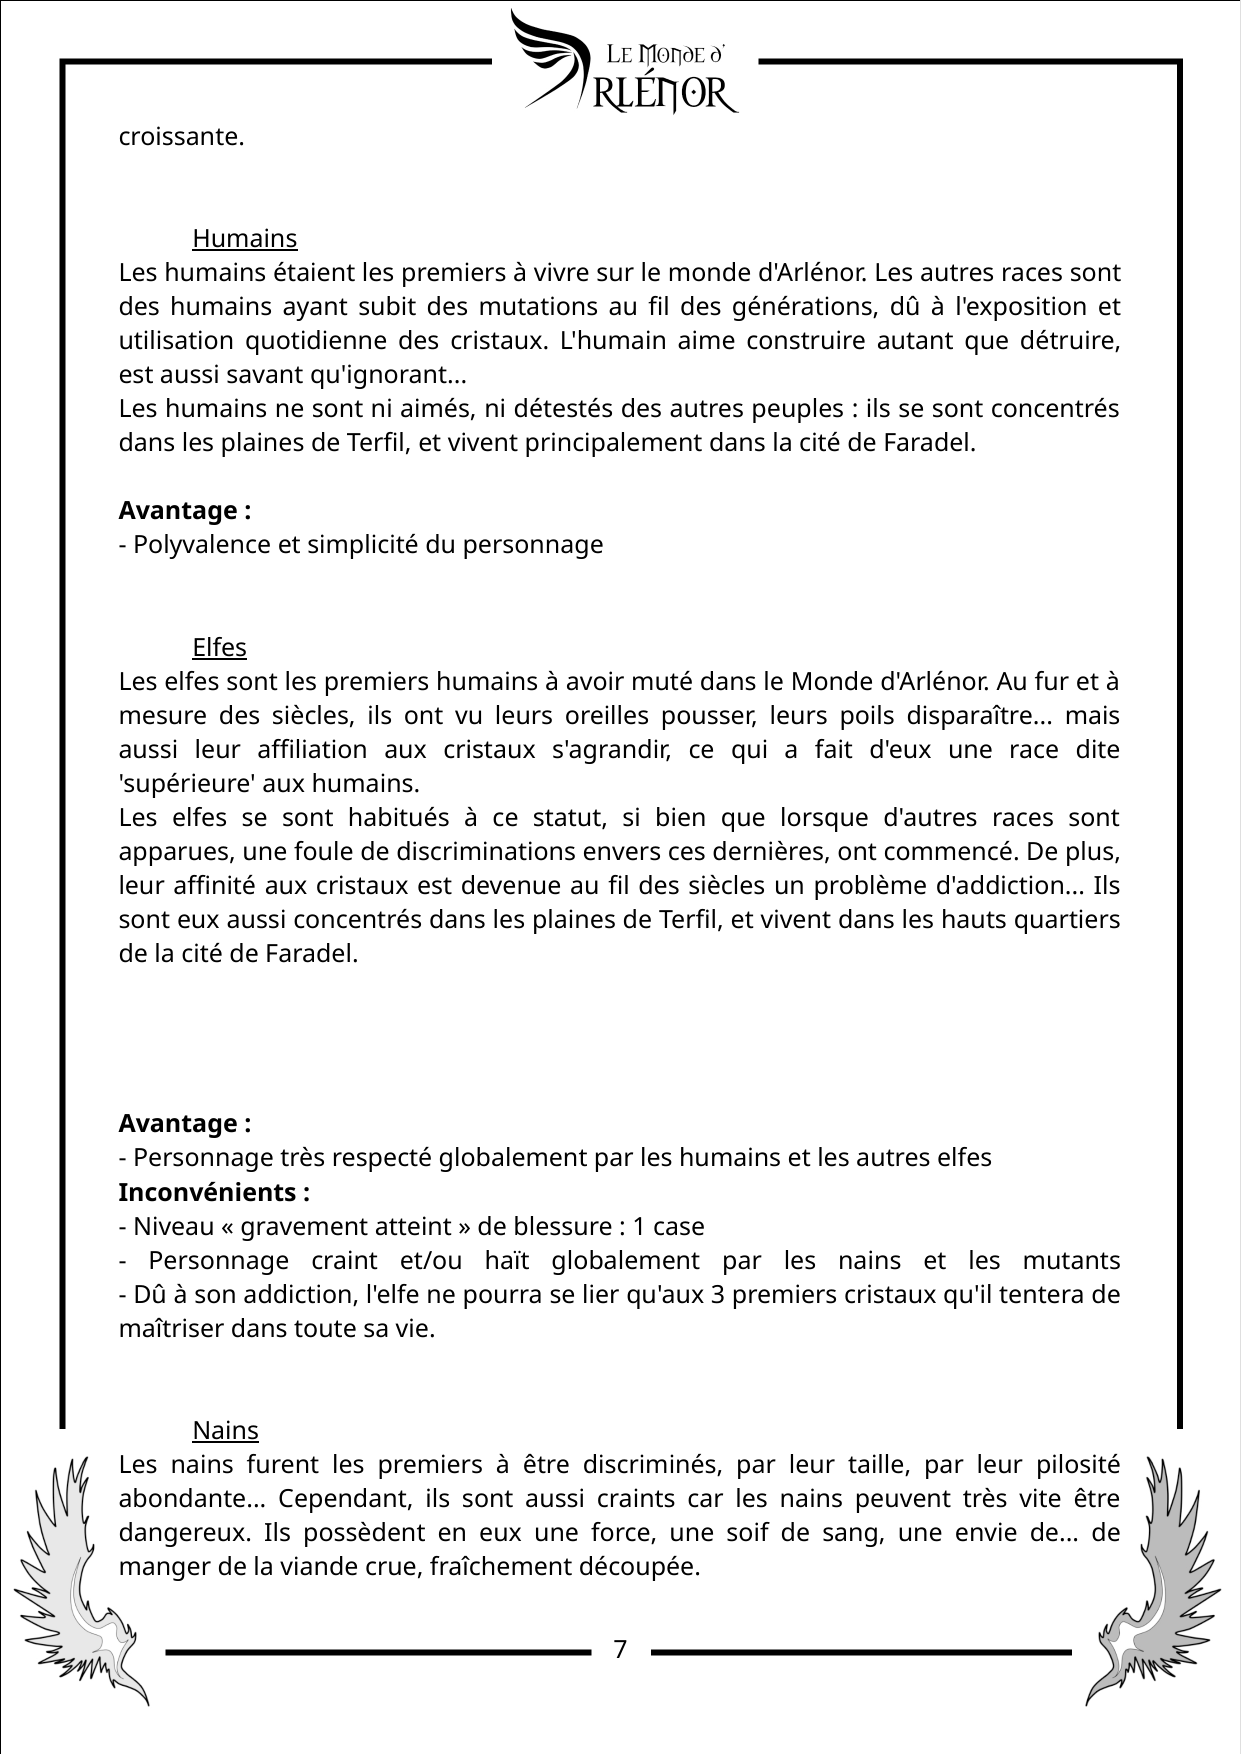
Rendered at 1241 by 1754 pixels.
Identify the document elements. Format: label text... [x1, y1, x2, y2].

text - Niveau « gravement atteint » de blessure : 1 case [118, 1208, 1122, 1242]
text Nains [118, 1413, 1122, 1447]
text Avantage : [118, 493, 1122, 527]
text Humains [118, 220, 1122, 254]
text croissante. [118, 118, 1122, 152]
text Inconvénients : [118, 1174, 1122, 1208]
picture [1, 1, 1240, 1754]
text Les humains étaient les premiers à vivre sur le monde d'Arlénor. Les autres races sont des humains ayant subit des mutations au fil des générations, dû à l'exposition et utilisation quotidienne des cristaux. L'humain aime construire autant que détruire, est aussi savant qu'ignorant... [118, 254, 1122, 391]
text Les nains furent les premiers à être discriminés, par leur taille, par leur pilosité abondante... Cependant, ils sont aussi craints car les nains peuvent très vite être dangereux. Ils possèdent en eux une force, une soif de sang, une envie de... de manger de la viande crue, fraîchement découpée. [118, 1447, 1122, 1583]
text Elfes [118, 629, 1122, 663]
text Les elfes se sont habitués à ce statut, si bien que lorsque d'autres races sont apparues, une foule de discriminations envers ces dernières, ont commencé. De plus, leur affinité aux cristaux est devenue au fil des siècles un problème d'addiction... Ils sont eux aussi concentrés dans les plaines de Terfil, et vivent dans les hauts quartiers de la cité de Faradel. [118, 799, 1122, 970]
text Les humains ne sont ni aimés, ni détestés des autres peuples : ils se sont concentrés dans les plaines de Terfil, et vivent principalement dans la cité de Faradel. [118, 391, 1122, 459]
text - Personnage craint et/ou haït globalement par les nains et les mutants - Dû à son addiction, l'elfe ne pourra se lier qu'aux 3 premiers cristaux qu'il tentera de maîtriser dans toute sa vie. [118, 1242, 1122, 1344]
text - Polyvalence et simplicité du personnage [118, 527, 1122, 561]
text Les elfes sont les premiers humains à avoir muté dans le Monde d'Arlénor. Au fur et à mesure des siècles, ils ont vu leurs oreilles pousser, leurs poils disparaître... mais aussi leur affiliation aux cristaux s'agrandir, ce qui a fait d'eux une race dite 'supérieure' aux humains. [118, 663, 1122, 799]
text Avantage : [118, 1106, 1122, 1140]
text - Personnage très respecté globalement par les humains et les autres elfes [118, 1140, 1122, 1174]
